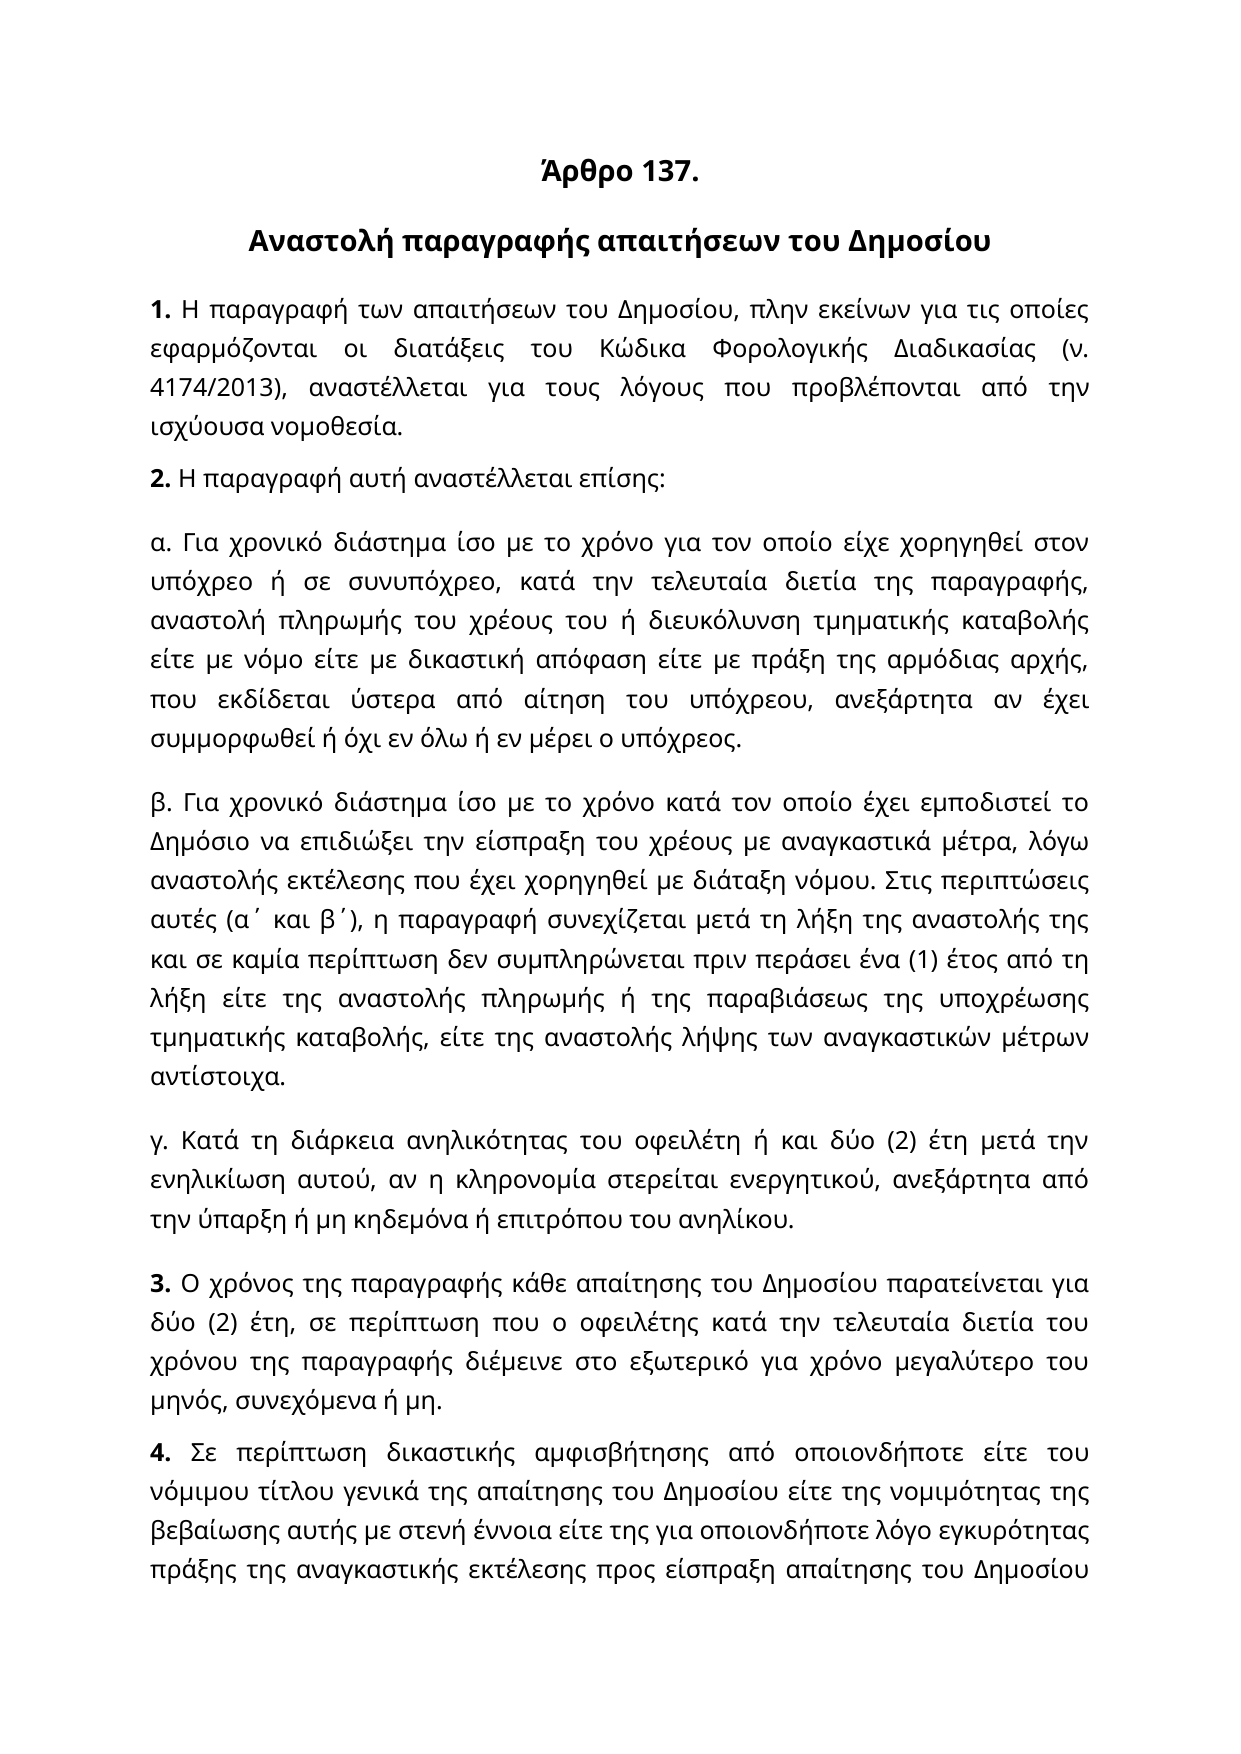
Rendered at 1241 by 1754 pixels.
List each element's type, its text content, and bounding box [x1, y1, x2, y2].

text 4. Σε περίπτωση δικαστικής αμφισβήτησης από οποιονδήποτε είτε του νόμιμου τίτλου γενικά της απαίτησης του Δημοσίου είτε της νομιμότητας της βεβαίωσης αυτής με στενή έννοια είτε της για οποιονδήποτε λόγο εγκυρότητας πράξης της αναγκαστικής εκτέλεσης προς είσπραξη απαίτησης του Δημοσίου [150, 1434, 1090, 1586]
text γ. Κατά τη διάρκεια ανηλικότητας του οφειλέτη ή και δύο (2) έτη μετά την ενηλικίωση αυτού, αν η κληρονομία στερείται ενεργητικού, ανεξάρτητα από την ύπαρξη ή μη κηδεμόνα ή επιτρόπου του ανηλίκου. [150, 1123, 1090, 1235]
text 1. Η παραγραφή των απαιτήσεων του Δημοσίου, πλην εκείνων για τις οποίες εφαρμόζονται οι διατάξεις του Κώδικα Φορολογικής Διαδικασίας (ν. 4174/2013), αναστέλλεται για τους λόγους που προβλέπονται από την ισχύουσα νομοθεσία. [150, 291, 1090, 443]
text α. Για χρονικό διάστημα ίσο με το χρόνο για τον οποίο είχε χορηγηθεί στον υπόχρεο ή σε συνυπόχρεο, κατά την τελευταία διετία της παραγραφής, αναστολή πληρωμής του χρέους του ή διευκόλυνση τμηματικής καταβολής είτε με νόμο είτε με δικαστική απόφαση είτε με πράξη της αρμόδιας αρχής, που εκδίδεται ύστερα από αίτηση του υπόχρεου, ανεξάρτητα αν έχει συμμορφωθεί ή όχι εν όλω ή εν μέρει ο υπόχρεος. [150, 524, 1090, 754]
subtitle Άρθρο 137. [150, 150, 1090, 190]
subtitle Αναστολή παραγραφής απαιτήσεων του Δημοσίου [150, 221, 1090, 260]
text β. Για χρονικό διάστημα ίσο με το χρόνο κατά τον οποίο έχει εμποδιστεί το Δημόσιο να επιδιώξει την είσπραξη του χρέους με αναγκαστικά μέτρα, λόγω αναστολής εκτέλεσης που έχει χορηγηθεί με διάταξη νόμου. Στις περιπτώσεις αυτές (α΄ και β΄), η παραγραφή συνεχίζεται μετά τη λήξη της αναστολής της και σε καμία περίπτωση δεν συμπληρώνεται πριν περάσει ένα (1) έτος από τη λήξη είτε της αναστολής πληρωμής ή της παραβιάσεως της υποχρέωσης τμηματικής καταβολής, είτε της αναστολής λήψης των αναγκαστικών μέτρων αντίστοιχα. [150, 784, 1090, 1093]
text 2. Η παραγραφή αυτή αναστέλλεται επίσης: [150, 460, 1090, 494]
text 3. Ο χρόνος της παραγραφής κάθε απαίτησης του Δημοσίου παρατείνεται για δύο (2) έτη, σε περίπτωση που ο οφειλέτης κατά την τελευταία διετία του χρόνου της παραγραφής διέμεινε στο εξωτερικό για χρόνο μεγαλύτερο του μηνός, συνεχόμενα ή μη. [150, 1265, 1090, 1417]
